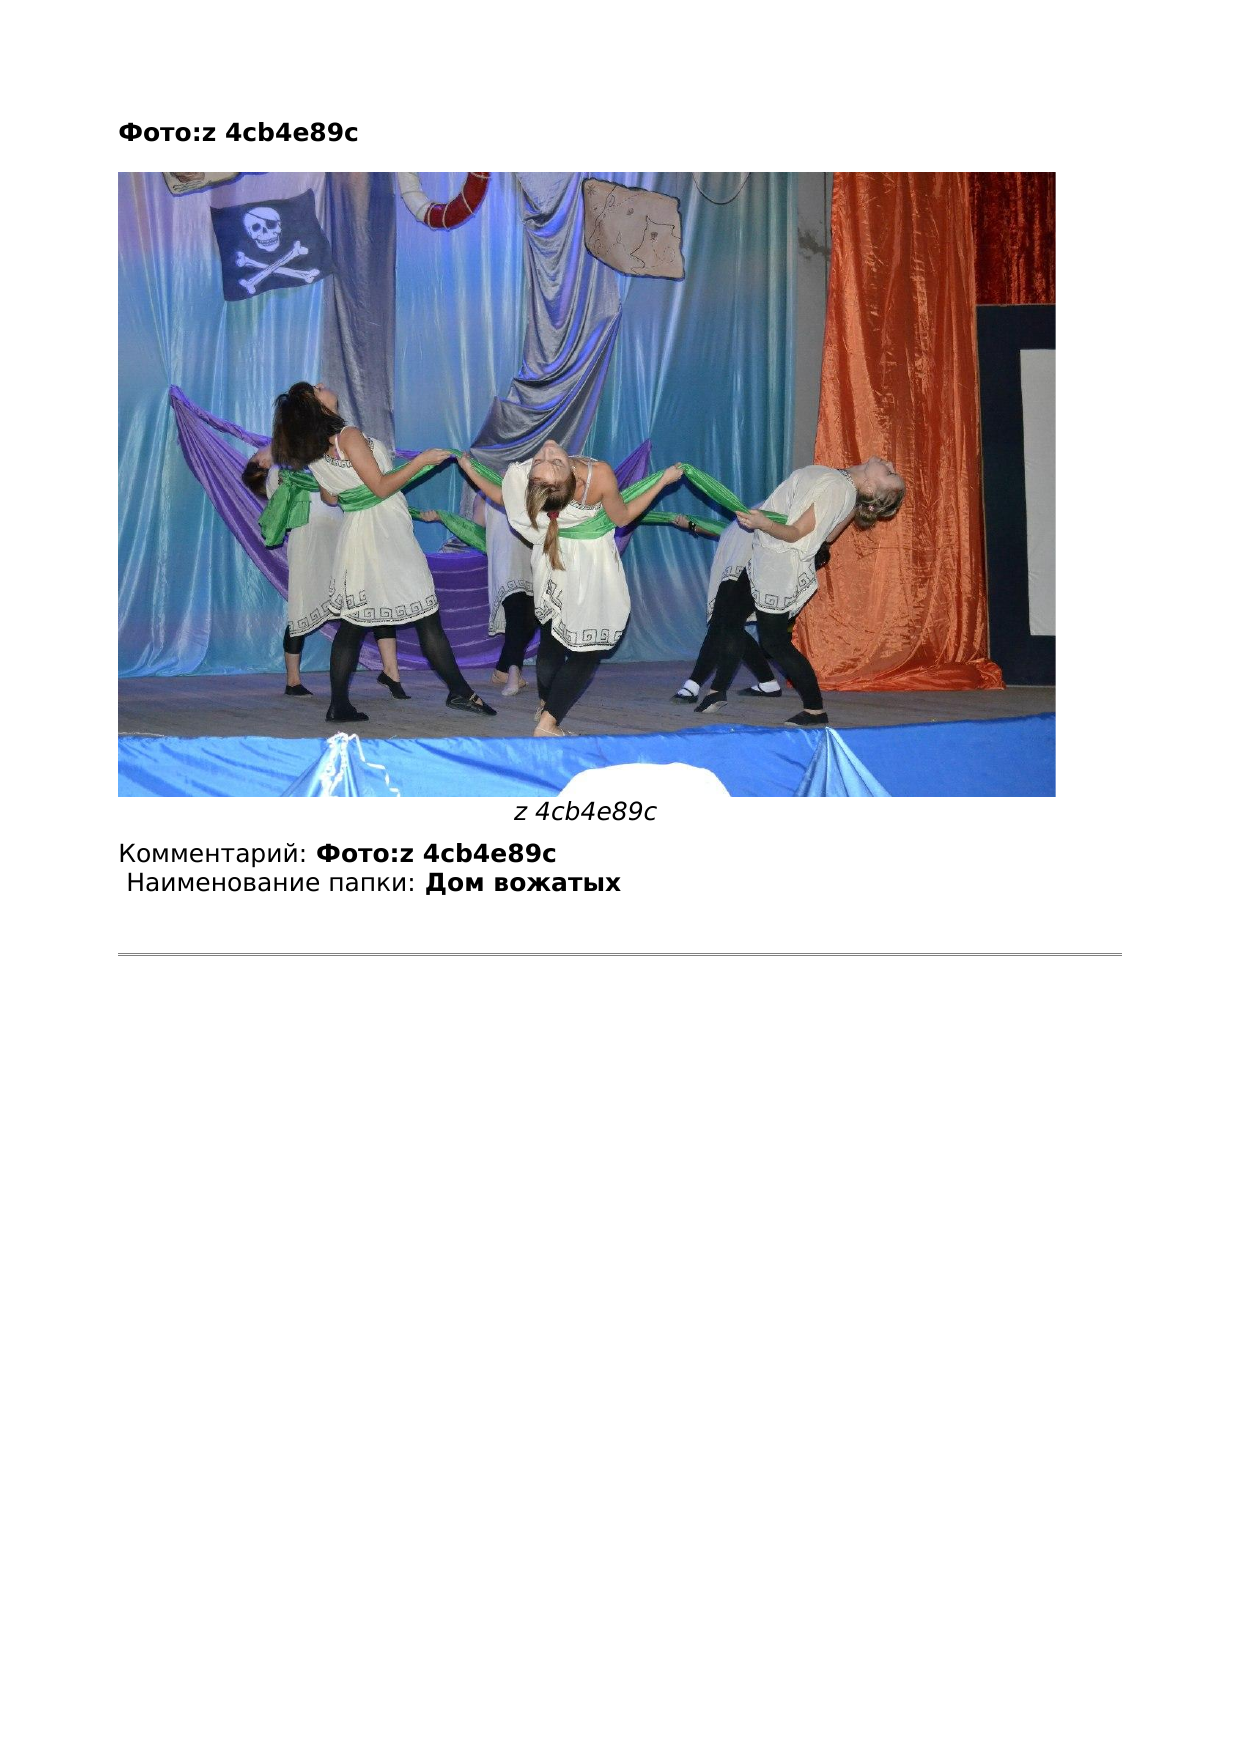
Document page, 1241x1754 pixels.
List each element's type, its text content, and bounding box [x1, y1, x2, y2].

subtitle Фото:z 4cb4e89c [118, 118, 1122, 147]
picture [118, 172, 1056, 797]
text Комментарий: Фото:z 4cb4e89c Наименование папки: Дом вожатых [118, 839, 1122, 926]
text z 4cb4e89c [118, 797, 1056, 826]
